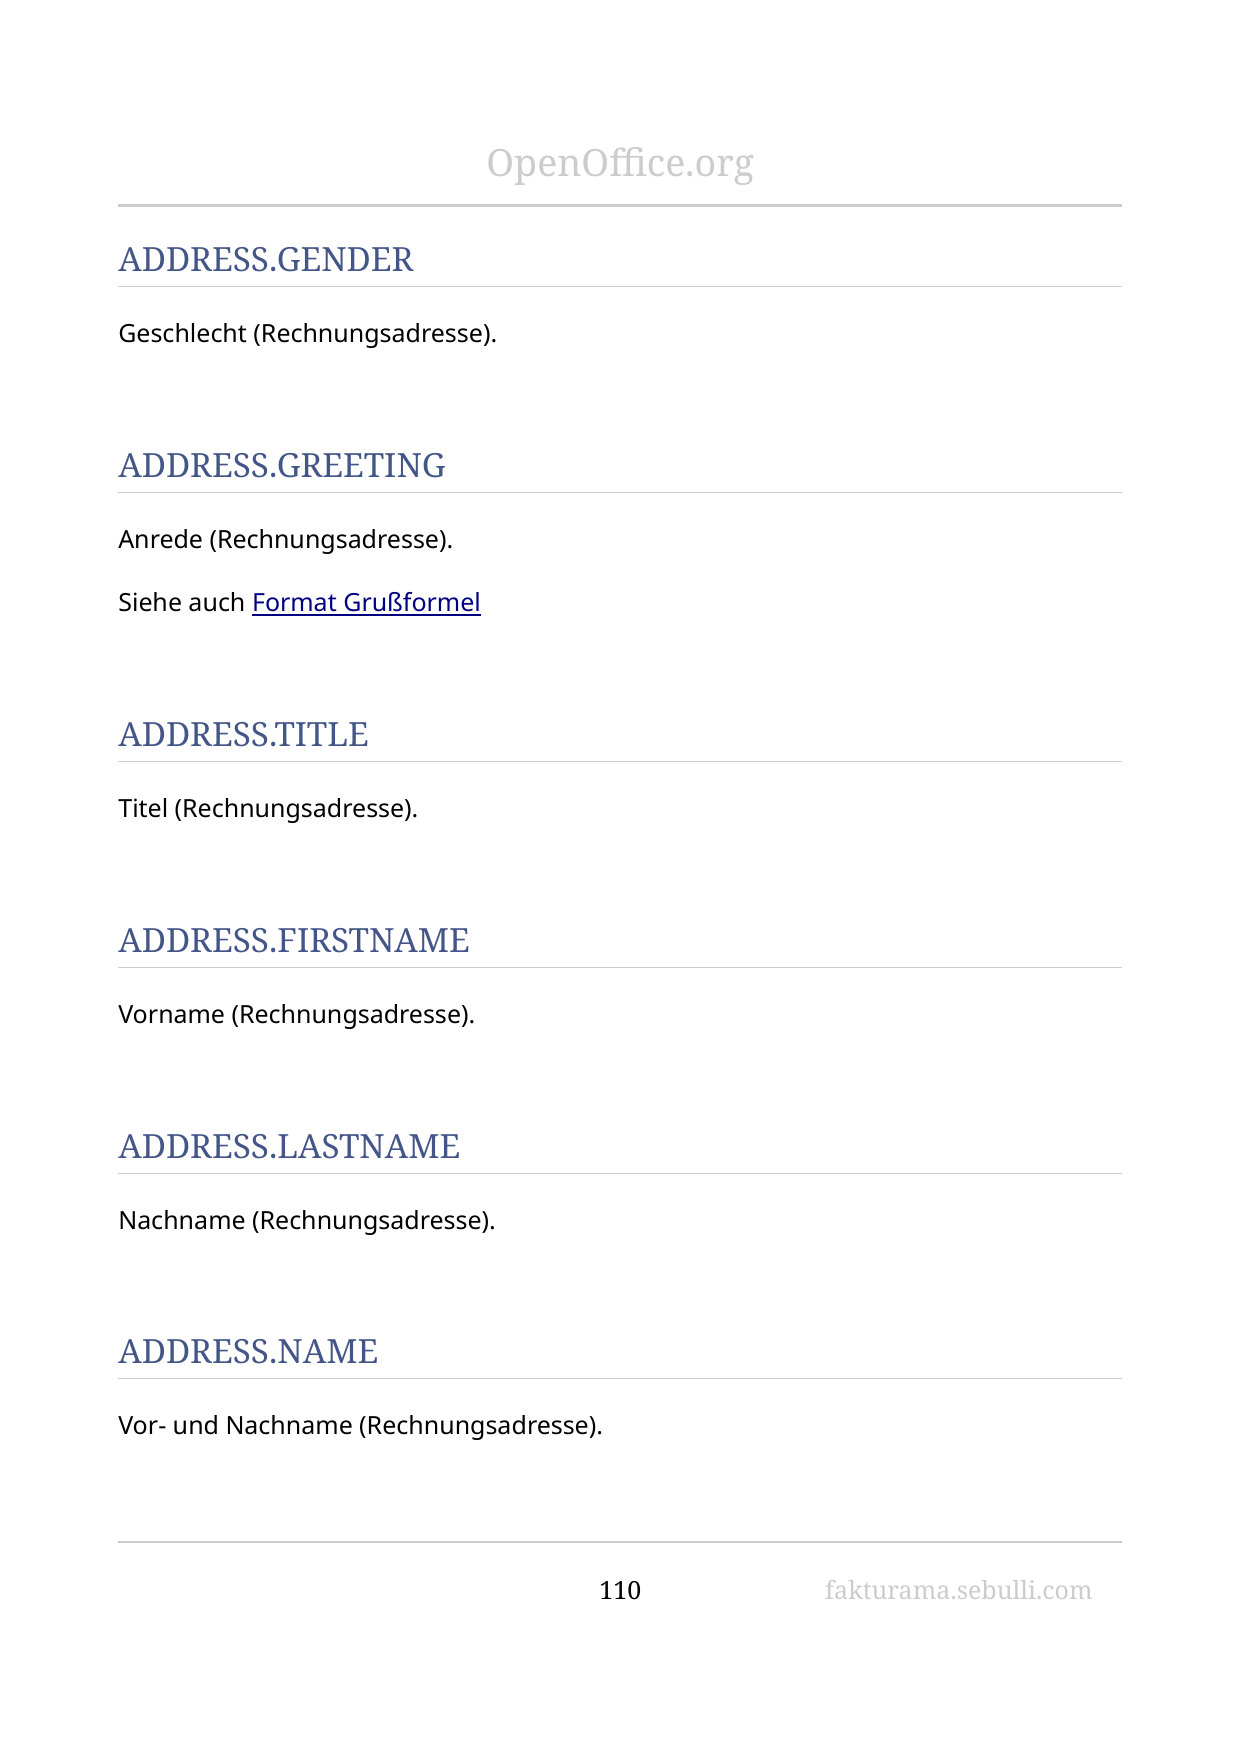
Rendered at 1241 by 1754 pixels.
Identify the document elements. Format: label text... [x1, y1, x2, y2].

text Vorname (Rechnungsadresse). [118, 997, 1122, 1031]
subtitle ADDRESS.GREETING [118, 442, 1122, 492]
text Siehe auch Format Grußformel [118, 585, 1122, 619]
text Anrede (Rechnungsadresse). [118, 522, 1122, 556]
subtitle ADDRESS.FIRSTNAME [118, 917, 1122, 967]
subtitle ADDRESS.LASTNAME [118, 1123, 1122, 1173]
subtitle ADDRESS.TITLE [118, 711, 1122, 761]
text Vor- und Nachname (Rechnungsadresse). [118, 1408, 1122, 1442]
text Geschlecht (Rechnungsadresse). [118, 316, 1122, 350]
subtitle ADDRESS.NAME [118, 1328, 1122, 1378]
subtitle ADDRESS.GENDER [118, 236, 1122, 286]
text Titel (Rechnungsadresse). [118, 791, 1122, 825]
text Nachname (Rechnungsadresse). [118, 1202, 1122, 1236]
